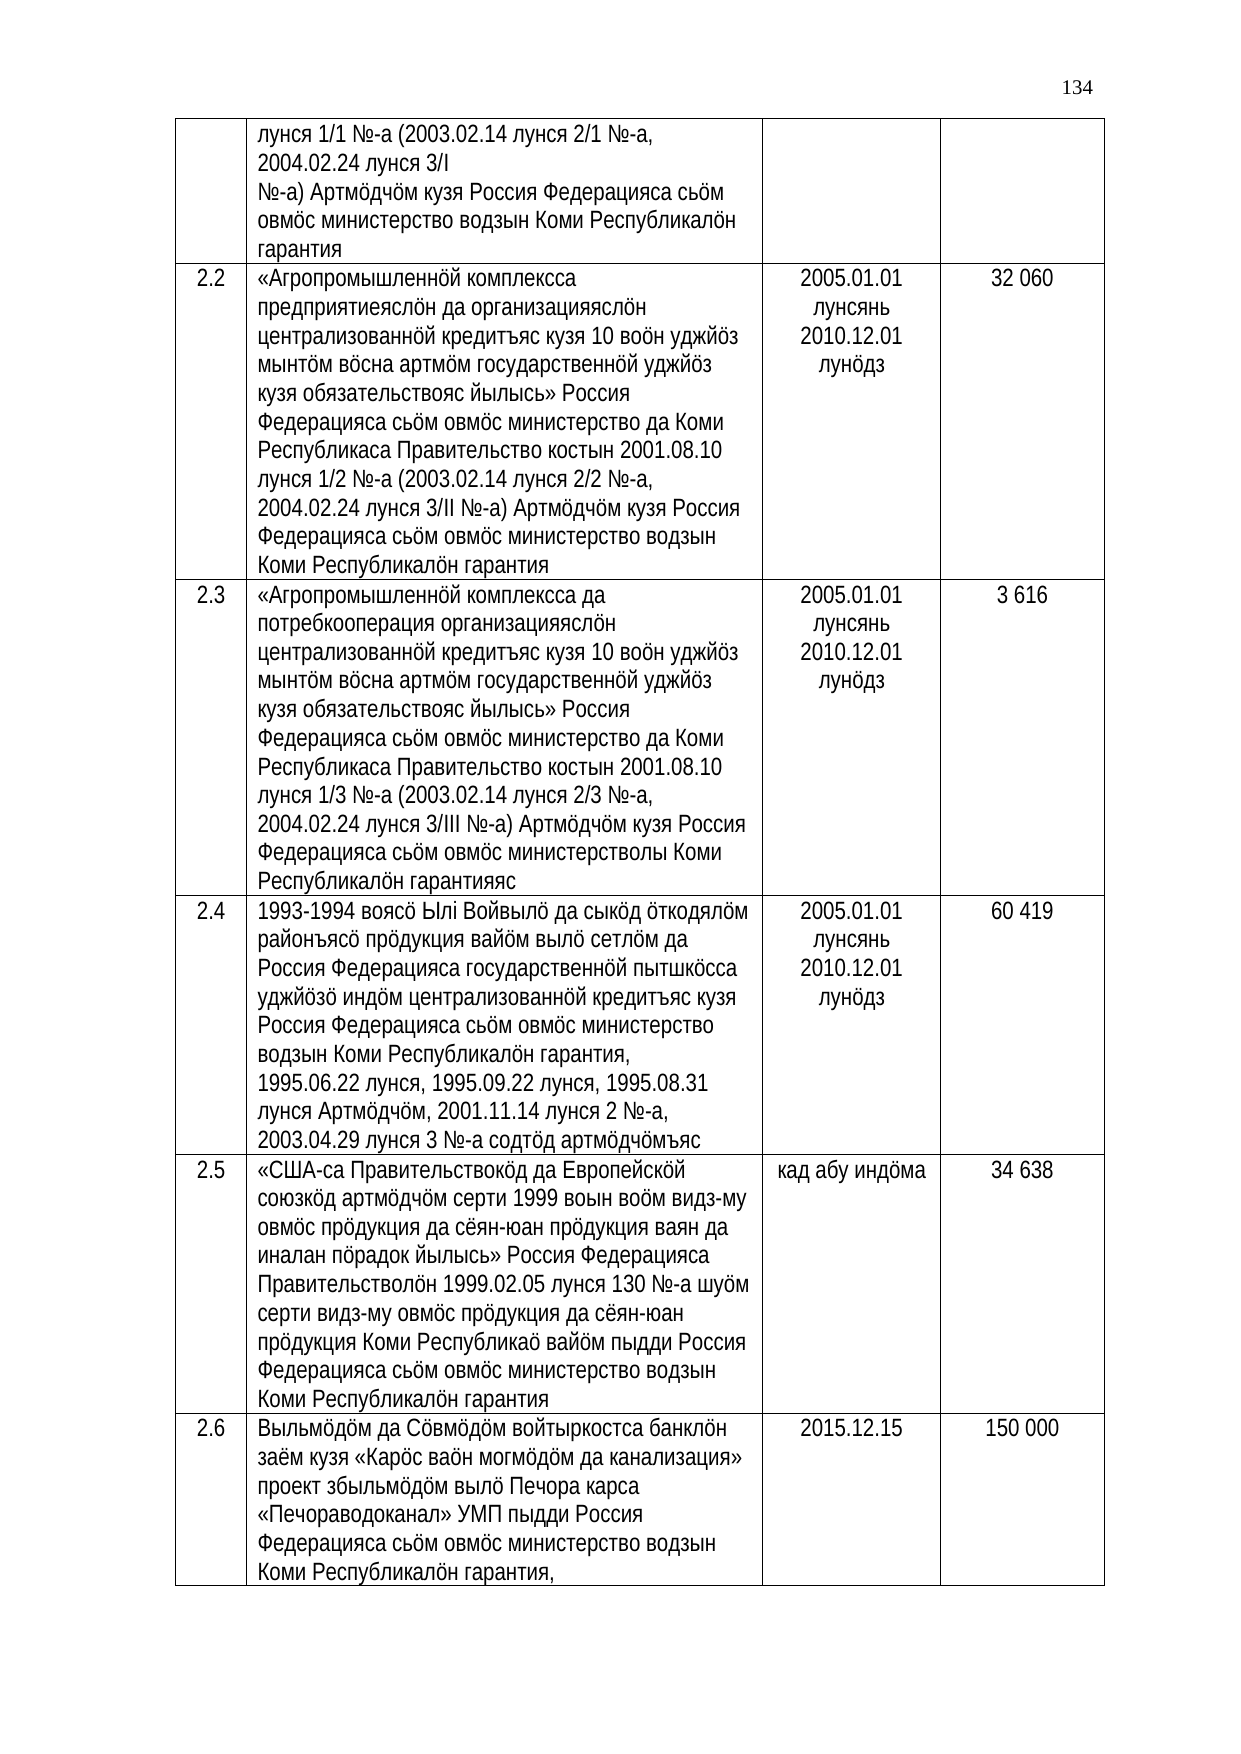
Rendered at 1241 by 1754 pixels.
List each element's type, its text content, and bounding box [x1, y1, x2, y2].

table_cell 32 060 [941, 264, 1104, 578]
table_cell «Агропромышленнöй комплексса да потребкооперация организацияяслöн централизованнöй кредитъяс кузя 10 воöн уджйöз мынтöм вöсна артмöм государственнöй уджйöз кузя обязательствояс йылысь» Россия Федерацияса сьöм овмöс министерство да Коми Республикаса Правительство костын 2001.08.10 лунся 1/3 №-а (2003.02.14 лунся 2/3 №-а, 2004.02.24 лунся 3/III №-а) Артмöдчöм кузя Россия Федерацияса сьöм овмöс министерстволы Коми Республикалöн гарантияяс [247, 580, 762, 895]
table_cell «США-са Правительствокöд да Европейскöй союзкöд артмöдчöм серти 1999 воын воöм видз-му овмöс прöдукция да сёян-юан прöдукция ваян да иналан пöрадок йылысь» Россия Федерацияса Правительстволöн 1999.02.05 лунся 130 №-а шуöм серти видз-му овмöс прöдукция да сёян-юан прöдукция Коми Республикаö вайöм пыдди Россия Федерацияса сьöм овмöс министерство водзын Коми Республикалöн гарантия [247, 1155, 762, 1412]
table_cell 2005.01.01 лунсянь 2010.12.01 лунöдз [763, 896, 940, 1153]
table_cell 2.2 [176, 264, 246, 578]
table_cell 1993-1994 воясö Ылi Войвылö да сыкöд öткодялöм районъясö прöдукция вайöм вылö сетлöм да Россия Федерацияса государственнöй пытшкöсса уджйöзö индöм централизованнöй кредитъяс кузя Россия Федерацияса сьöм овмöс министерство водзын Коми Республикалöн гарантия, 1995.06.22 лунся, 1995.09.22 лунся, 1995.08.31 лунся Артмöдчöм, 2001.11.14 лунся 2 №-а, 2003.04.29 лунся 3 №-а содтöд артмöдчöмъяс [247, 896, 762, 1153]
table_cell Выльмöдöм да Сöвмöдöм войтыркостса банклöн заём кузя «Карöс ваöн могмöдöм да канализация» проект збыльмöдöм вылö Печора карса «Печораводоканал» УМП пыдди Россия Федерацияса сьöм овмöс министерство водзын Коми Республикалöн гарантия, [247, 1414, 762, 1585]
table_cell 34 638 [941, 1155, 1104, 1412]
table_cell 2.3 [176, 580, 246, 895]
table_cell 2005.01.01 лунсянь 2010.12.01 лунöдз [763, 580, 940, 895]
table_cell 150 000 [941, 1414, 1104, 1585]
table_cell 2015.12.15 [763, 1414, 940, 1585]
table_cell лунся 1/1 №-а (2003.02.14 лунся 2/1 №-а, 2004.02.24 лунся 3/I №-а) Артмöдчöм кузя Россия Федерацияса сьöм овмöс министерство водзын Коми Республикалöн гарантия [247, 119, 762, 262]
table_cell кад абу индöма [763, 1155, 940, 1412]
table_cell 2.6 [176, 1414, 246, 1585]
table_cell [941, 119, 1104, 262]
table_cell [763, 119, 940, 262]
table_cell 60 419 [941, 896, 1104, 1153]
table_cell 2005.01.01 лунсянь 2010.12.01 лунöдз [763, 264, 940, 578]
table_cell «Агропромышленнöй комплексса предприятиеяслöн да организацияяслöн централизованнöй кредитъяс кузя 10 воöн уджйöз мынтöм вöсна артмöм государственнöй уджйöз кузя обязательствояс йылысь» Россия Федерацияса сьöм овмöс министерство да Коми Республикаса Правительство костын 2001.08.10 лунся 1/2 №-а (2003.02.14 лунся 2/2 №-а, 2004.02.24 лунся 3/II №-а) Артмöдчöм кузя Россия Федерацияса сьöм овмöс министерство водзын Коми Республикалöн гарантия [247, 264, 762, 578]
table_cell [176, 119, 246, 262]
table_cell 3 616 [941, 580, 1104, 895]
table_cell 2.5 [176, 1155, 246, 1412]
table_cell 2.4 [176, 896, 246, 1153]
